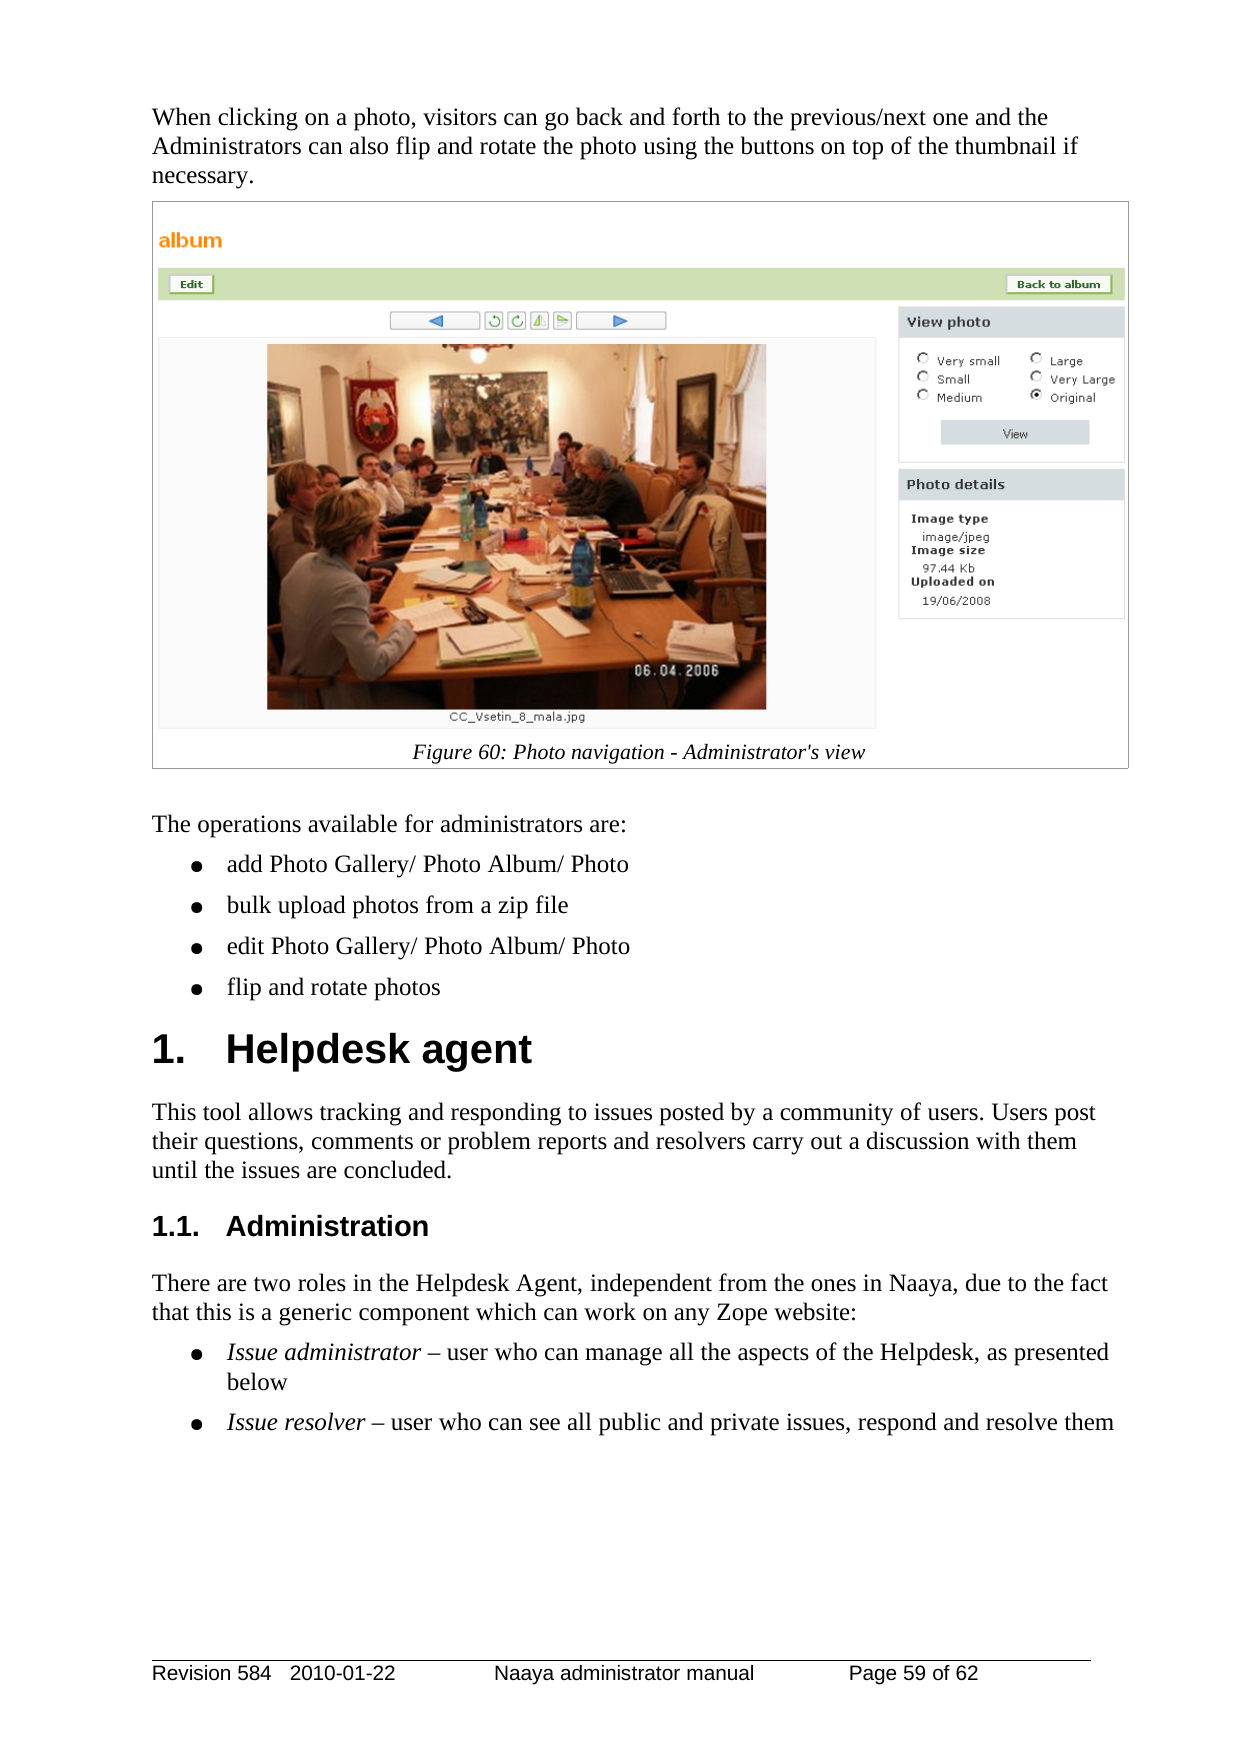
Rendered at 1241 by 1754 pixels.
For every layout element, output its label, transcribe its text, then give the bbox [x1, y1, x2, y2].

list Issue resolver – user who can see all public and private issues, respond and resolve them [189, 1407, 1128, 1436]
text Figure 60: Photo navigation - Administrator's view [155, 739, 1125, 764]
text This tool allows tracking and responding to issues posted by a community of users. Users post their questions, comments or problem reports and resolvers carry out a discussion with them until the issues are concluded. [152, 1097, 1128, 1184]
subtitle Helpdesk agent [151, 1024, 1128, 1072]
text When clicking on a photo, visitors can go back and forth to the previous/next one and the Administrators can also flip and rotate the photo using the buttons on top of the thumbnail if necessary. [152, 102, 1128, 189]
list flip and rotate photos [189, 972, 1128, 1001]
subtitle Administration [152, 1209, 1128, 1243]
list add Photo Gallery/ Photo Album/ Photo [189, 849, 1128, 878]
text The operations available for administrators are: [152, 808, 1128, 837]
list bulk upload photos from a zip file [189, 890, 1128, 919]
text There are two roles in the Helpdesk Agent, independent from the ones in Naaya, due to the fact that this is a generic component which can work on any Zope website: [152, 1267, 1128, 1326]
list Issue administrator – user who can manage all the aspects of the Helpdesk, as presented below [189, 1337, 1128, 1395]
picture [155, 216, 1126, 739]
list edit Photo Gallery/ Photo Album/ Photo [189, 931, 1128, 960]
